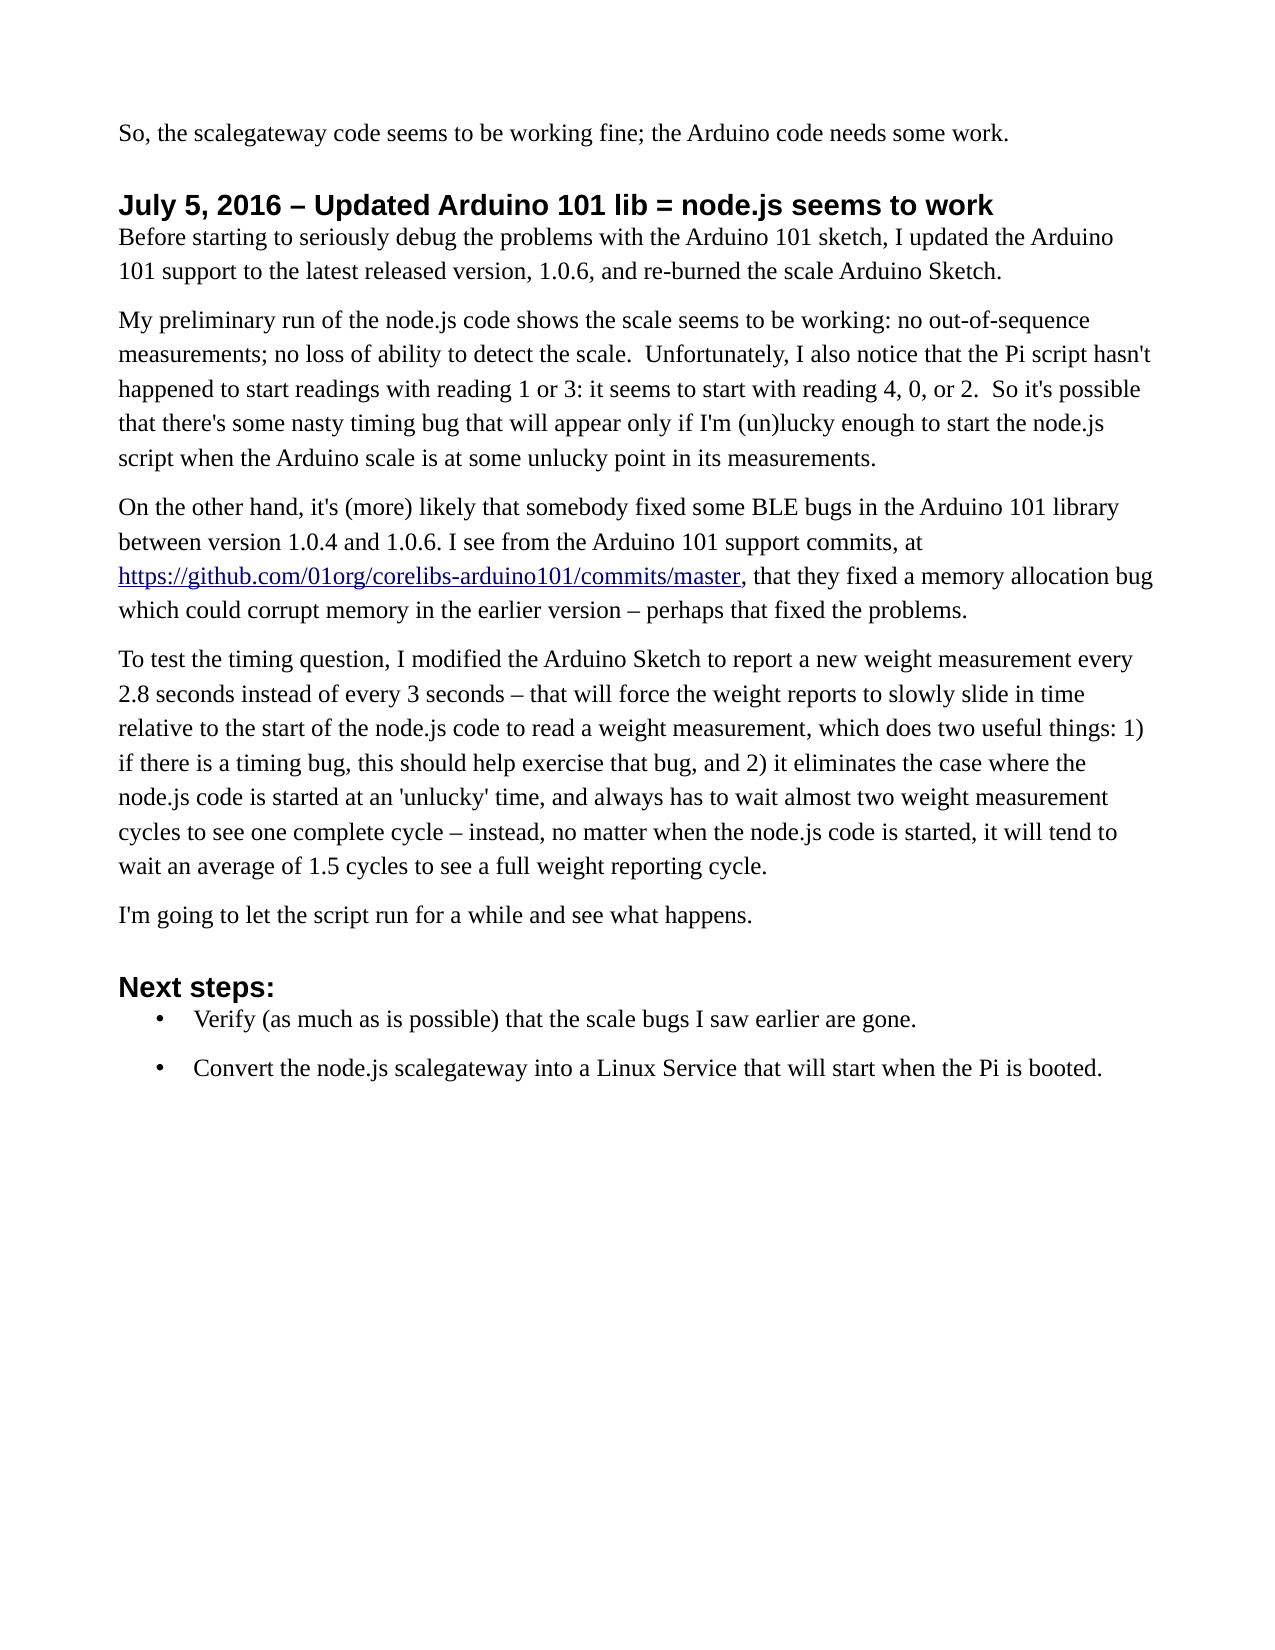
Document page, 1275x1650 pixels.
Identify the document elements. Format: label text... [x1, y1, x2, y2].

subtitle July 5, 2016 – Updated Arduino 101 lib = node.js seems to work [118, 188, 1157, 222]
text To test the timing question, I modified the Arduino Sketch to report a new weight measurement every 2.8 seconds instead of every 3 seconds – that will force the weight reports to slowly slide in time relative to the start of the node.js code to read a weight measurement, which does two useful things: 1) if there is a timing bug, this should help exercise that bug, and 2) it eliminates the case where the node.js code is started at an 'unlucky' time, and always has to wait almost two weight measurement cycles to see one complete cycle – instead, no matter when the node.js code is started, it will tend to wait an average of 1.5 cycles to see a full weight reporting cycle. [118, 644, 1157, 880]
text I'm going to let the script run for a while and see what happens. [118, 901, 1157, 929]
subtitle Next steps: [118, 970, 1157, 1004]
text On the other hand, it's (more) likely that somebody fixed some BLE bugs in the Arduino 101 library between version 1.0.4 and 1.0.6. I see from the Arduino 101 support commits, at https://github.com/01org/corelibs-arduino101/commits/master, that they fixed a memory allocation bug which could corrupt memory in the earlier version – perhaps that fixed the problems. [118, 492, 1157, 624]
list Convert the node.js scalegateway into a Linux Service that will start when the Pi is booted. [156, 1053, 1157, 1082]
text My preliminary run of the node.js code shows the scale seems to be working: no out-of-sequence measurements; no loss of ability to detect the scale. Unfortunately, I also notice that the Pi script hasn't happened to start readings with reading 1 or 3: it seems to start with reading 4, 0, or 2. So it's possible that there's some nasty timing bug that will appear only if I'm (un)lucky enough to start the node.js script when the Arduino scale is at some unlucky point in its measurements. [118, 305, 1157, 472]
text So, the scalegateway code seems to be working fine; the Arduino code needs some work. [118, 118, 1157, 147]
list Verify (as much as is possible) that the scale bugs I saw earlier are gone. [156, 1004, 1157, 1033]
text Before starting to seriously debug the problems with the Arduino 101 sketch, I updated the Arduino 101 support to the latest released version, 1.0.6, and re-burned the scale Arduino Sketch. [118, 222, 1157, 285]
